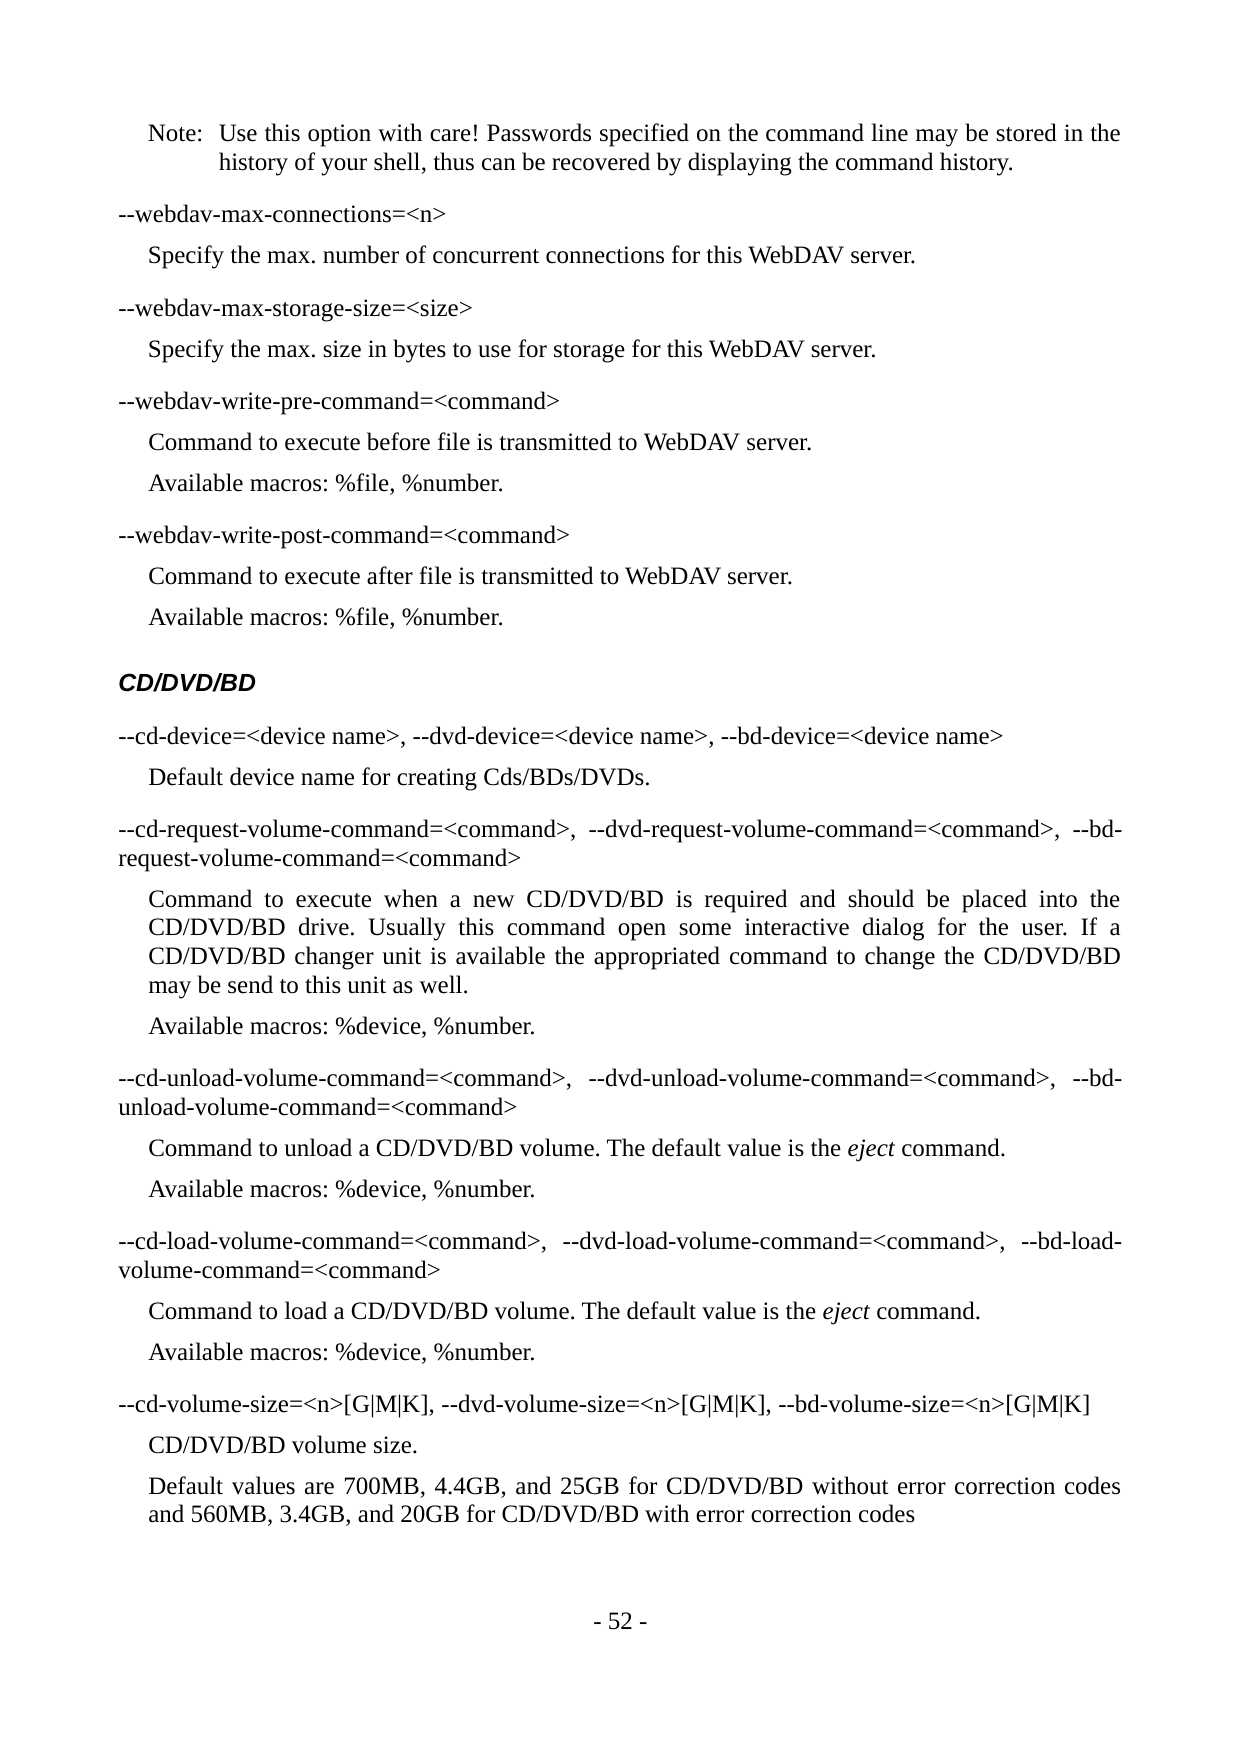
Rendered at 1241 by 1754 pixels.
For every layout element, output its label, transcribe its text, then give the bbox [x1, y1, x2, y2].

title --cd-load-volume-command=<command>, --dvd-load-volume-command=<command>, --bd-load-volume-command=<command> [118, 1226, 1122, 1284]
text Command to execute after file is transmitted to WebDAV server. [148, 561, 1122, 590]
title --webdav-max-storage-size=<size> [118, 293, 1122, 322]
text Available macros: %file, %number. [148, 602, 1122, 631]
text Command to unload a CD/DVD/BD volume. The default value is the eject command. [148, 1133, 1122, 1162]
text CD/DVD/BD volume size. [148, 1430, 1122, 1459]
title --webdav-max-connections=<n> [118, 199, 1122, 228]
title --webdav-write-post-command=<command> [118, 521, 1122, 549]
title --cd-device=<device name>, --dvd-device=<device name>, --bd-device=<device name> [118, 721, 1122, 749]
text Available macros: %device, %number. [148, 1337, 1122, 1365]
text Available macros: %device, %number. [148, 1174, 1122, 1202]
title --webdav-write-pre-command=<command> [118, 386, 1122, 415]
text Available macros: %device, %number. [148, 1011, 1122, 1039]
text Specify the max. size in bytes to use for storage for this WebDAV server. [148, 334, 1122, 362]
text Note: Use this option with care! Passwords specified on the command line may be stored in the history of your shell, thus can be recovered by displaying the command history. [148, 118, 1122, 176]
text Command to execute before file is transmitted to WebDAV server. [148, 427, 1122, 456]
title --cd-volume-size=<n>[G|M|K], --dvd-volume-size=<n>[G|M|K], --bd-volume-size=<n>[G|M|K] [118, 1389, 1122, 1418]
text Command to load a CD/DVD/BD volume. The default value is the eject command. [148, 1296, 1122, 1324]
text Command to execute when a new CD/DVD/BD is required and should be placed into the CD/DVD/BD drive. Usually this command open some interactive dialog for the user. If a CD/DVD/BD changer unit is available the appropriated command to change the CD/DVD/BD may be send to this unit as well. [148, 884, 1122, 999]
title --cd-request-volume-command=<command>, --dvd-request-volume-command=<command>, --bd-request-volume-command=<command> [118, 814, 1122, 872]
text Specify the max. number of concurrent connections for this WebDAV server. [148, 240, 1122, 269]
text Default device name for creating Cds/BDs/DVDs. [148, 762, 1122, 790]
text Default values are 700MB, 4.4GB, and 25GB for CD/DVD/BD without error correction codes and 560MB, 3.4GB, and 20GB for CD/DVD/BD with error correction codes [148, 1471, 1122, 1528]
subtitle CD/DVD/BD [118, 668, 1122, 696]
title --cd-unload-volume-command=<command>, --dvd-unload-volume-command=<command>, --bd-unload-volume-command=<command> [118, 1063, 1122, 1121]
text Available macros: %file, %number. [148, 468, 1122, 497]
